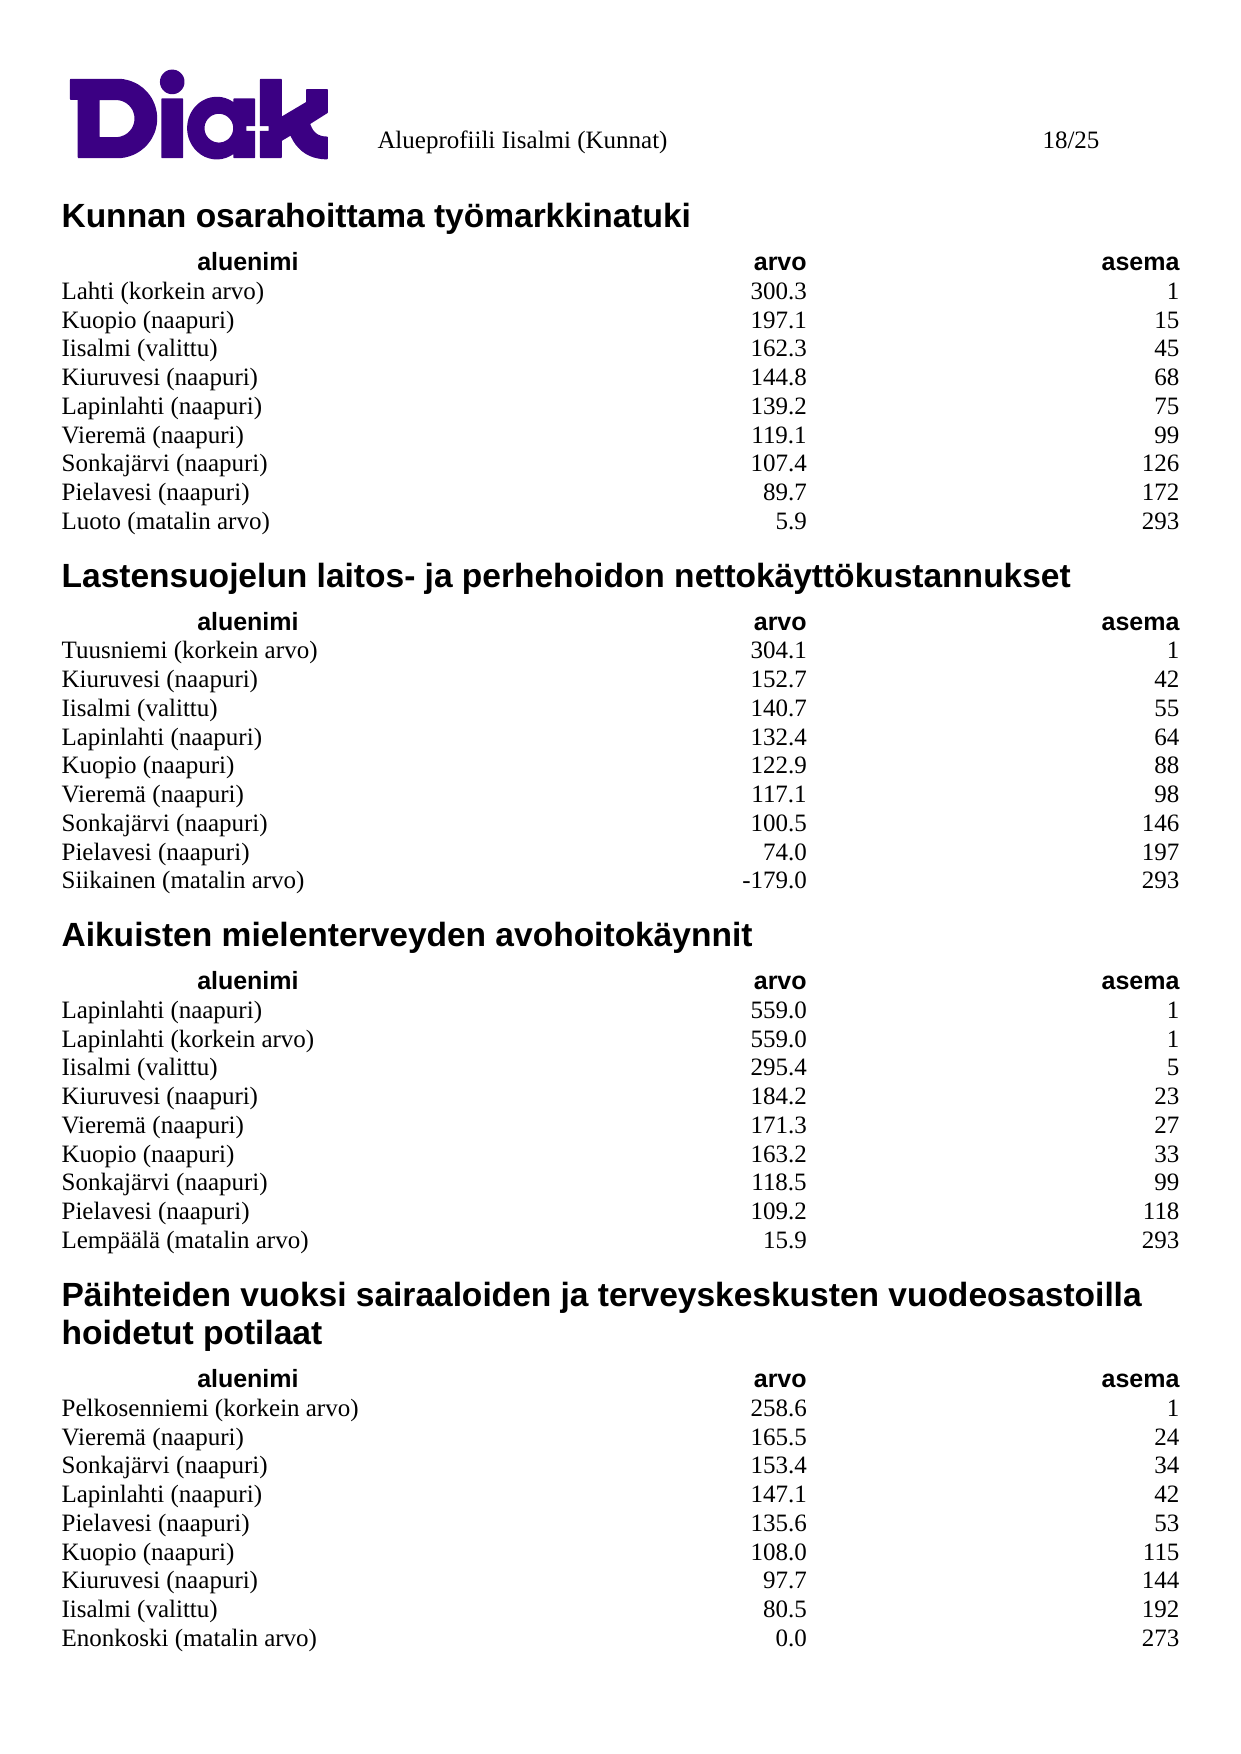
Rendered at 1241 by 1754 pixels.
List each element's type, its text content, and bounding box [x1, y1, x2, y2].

table_cell 1 [806, 276, 1179, 305]
table_header arvo [434, 966, 806, 995]
subtitle Aikuisten mielenterveyden avohoitokäynnit [61, 915, 1179, 954]
subtitle Kunnan osarahoittama työmarkkinatuki [61, 196, 1179, 235]
table_cell Kiuruvesi (naapuri) [61, 1081, 434, 1110]
table_cell 1 [806, 1024, 1179, 1052]
table_cell 172 [806, 477, 1179, 506]
table_cell 99 [806, 1168, 1179, 1196]
table_cell Kuopio (naapuri) [61, 305, 434, 333]
table_cell Pielavesi (naapuri) [61, 1196, 434, 1225]
table_cell Kuopio (naapuri) [61, 751, 434, 779]
table_cell 88 [806, 751, 1179, 779]
table_header asema [806, 607, 1179, 636]
table_cell Pielavesi (naapuri) [61, 1508, 434, 1537]
table_cell Pielavesi (naapuri) [61, 477, 434, 506]
table_header aluenimi [61, 607, 434, 636]
table_cell Lapinlahti (naapuri) [61, 391, 434, 420]
table_cell Siikainen (matalin arvo) [61, 866, 434, 894]
table_cell 108.0 [434, 1537, 806, 1566]
table_cell 293 [806, 866, 1179, 894]
table_cell 163.2 [434, 1139, 806, 1167]
table_cell 122.9 [434, 751, 806, 779]
table_cell Kiuruvesi (naapuri) [61, 1566, 434, 1594]
table_cell Vieremä (naapuri) [61, 1110, 434, 1139]
table_header aluenimi [61, 1364, 434, 1393]
table_cell 23 [806, 1081, 1179, 1110]
table_cell 144.8 [434, 362, 806, 391]
table_cell 119.1 [434, 420, 806, 448]
table_cell 24 [806, 1422, 1179, 1451]
table_cell 45 [806, 334, 1179, 362]
table_cell 1 [806, 1393, 1179, 1422]
table_cell 53 [806, 1508, 1179, 1537]
table_cell 171.3 [434, 1110, 806, 1139]
table_cell 68 [806, 362, 1179, 391]
table_cell 192 [806, 1594, 1179, 1623]
table_cell 80.5 [434, 1594, 806, 1623]
table_cell Iisalmi (valittu) [61, 693, 434, 722]
table_cell 184.2 [434, 1081, 806, 1110]
table_cell 165.5 [434, 1422, 806, 1451]
table_cell Tuusniemi (korkein arvo) [61, 636, 434, 664]
table_header aluenimi [61, 966, 434, 995]
table_cell 258.6 [434, 1393, 806, 1422]
table_cell 15 [806, 305, 1179, 333]
table_cell Lapinlahti (naapuri) [61, 722, 434, 751]
table_cell Lapinlahti (naapuri) [61, 995, 434, 1024]
table_cell 97.7 [434, 1566, 806, 1594]
table_cell 139.2 [434, 391, 806, 420]
table_cell Vieremä (naapuri) [61, 1422, 434, 1451]
table_cell 273 [806, 1623, 1179, 1652]
table_cell 109.2 [434, 1196, 806, 1225]
table_cell 34 [806, 1451, 1179, 1479]
table_cell 197.1 [434, 305, 806, 333]
table_cell 197 [806, 837, 1179, 866]
table_cell 15.9 [434, 1225, 806, 1254]
table_cell 304.1 [434, 636, 806, 664]
table_cell 126 [806, 449, 1179, 477]
table_cell 117.1 [434, 779, 806, 808]
subtitle Päihteiden vuoksi sairaaloiden ja terveyskeskusten vuodeosastoilla hoidetut potilaat [61, 1274, 1179, 1352]
table_cell 293 [806, 1225, 1179, 1254]
table_cell Iisalmi (valittu) [61, 1594, 434, 1623]
table_cell Lapinlahti (naapuri) [61, 1479, 434, 1508]
table_cell -179.0 [434, 866, 806, 894]
table_cell 74.0 [434, 837, 806, 866]
table_cell Enonkoski (matalin arvo) [61, 1623, 434, 1652]
table_cell Lempäälä (matalin arvo) [61, 1225, 434, 1254]
table_cell 1 [806, 995, 1179, 1024]
table_header asema [806, 247, 1179, 276]
table_header arvo [434, 1364, 806, 1393]
table_cell Luoto (matalin arvo) [61, 506, 434, 535]
table_cell 559.0 [434, 995, 806, 1024]
table_header aluenimi [61, 247, 434, 276]
table_cell 118.5 [434, 1168, 806, 1196]
table_cell Kuopio (naapuri) [61, 1139, 434, 1167]
table_cell Vieremä (naapuri) [61, 779, 434, 808]
table_cell 140.7 [434, 693, 806, 722]
table_cell 100.5 [434, 808, 806, 837]
table_cell Sonkajärvi (naapuri) [61, 1168, 434, 1196]
table_cell 5.9 [434, 506, 806, 535]
table_header arvo [434, 607, 806, 636]
table_cell 300.3 [434, 276, 806, 305]
table_cell 147.1 [434, 1479, 806, 1508]
table_cell 55 [806, 693, 1179, 722]
table_cell 135.6 [434, 1508, 806, 1537]
table_cell 295.4 [434, 1053, 806, 1081]
table_cell 293 [806, 506, 1179, 535]
table_cell Kuopio (naapuri) [61, 1537, 434, 1566]
table_cell Sonkajärvi (naapuri) [61, 449, 434, 477]
table_header arvo [434, 247, 806, 276]
table_cell 75 [806, 391, 1179, 420]
table_cell 115 [806, 1537, 1179, 1566]
table_cell 42 [806, 1479, 1179, 1508]
table_header asema [806, 1364, 1179, 1393]
table_cell Iisalmi (valittu) [61, 1053, 434, 1081]
table_cell Lapinlahti (korkein arvo) [61, 1024, 434, 1052]
table_cell 33 [806, 1139, 1179, 1167]
table_cell 27 [806, 1110, 1179, 1139]
table_cell Sonkajärvi (naapuri) [61, 808, 434, 837]
table_cell 144 [806, 1566, 1179, 1594]
table_cell 132.4 [434, 722, 806, 751]
table_header asema [806, 966, 1179, 995]
subtitle Lastensuojelun laitos- ja perhehoidon nettokäyttökustannukset [61, 556, 1179, 594]
table_cell 153.4 [434, 1451, 806, 1479]
table_cell 0.0 [434, 1623, 806, 1652]
table_cell Vieremä (naapuri) [61, 420, 434, 448]
table_cell 1 [806, 636, 1179, 664]
table_cell 42 [806, 664, 1179, 693]
table_cell Sonkajärvi (naapuri) [61, 1451, 434, 1479]
table_cell 89.7 [434, 477, 806, 506]
table_cell 64 [806, 722, 1179, 751]
table_cell Pelkosenniemi (korkein arvo) [61, 1393, 434, 1422]
table_cell 559.0 [434, 1024, 806, 1052]
table_cell 118 [806, 1196, 1179, 1225]
table_cell Pielavesi (naapuri) [61, 837, 434, 866]
table_cell Lahti (korkein arvo) [61, 276, 434, 305]
table_cell 152.7 [434, 664, 806, 693]
table_cell Kiuruvesi (naapuri) [61, 362, 434, 391]
table_cell 107.4 [434, 449, 806, 477]
table_cell Kiuruvesi (naapuri) [61, 664, 434, 693]
table_cell 98 [806, 779, 1179, 808]
table_cell Iisalmi (valittu) [61, 334, 434, 362]
table_cell 146 [806, 808, 1179, 837]
table_cell 99 [806, 420, 1179, 448]
table_cell 5 [806, 1053, 1179, 1081]
table_cell 162.3 [434, 334, 806, 362]
